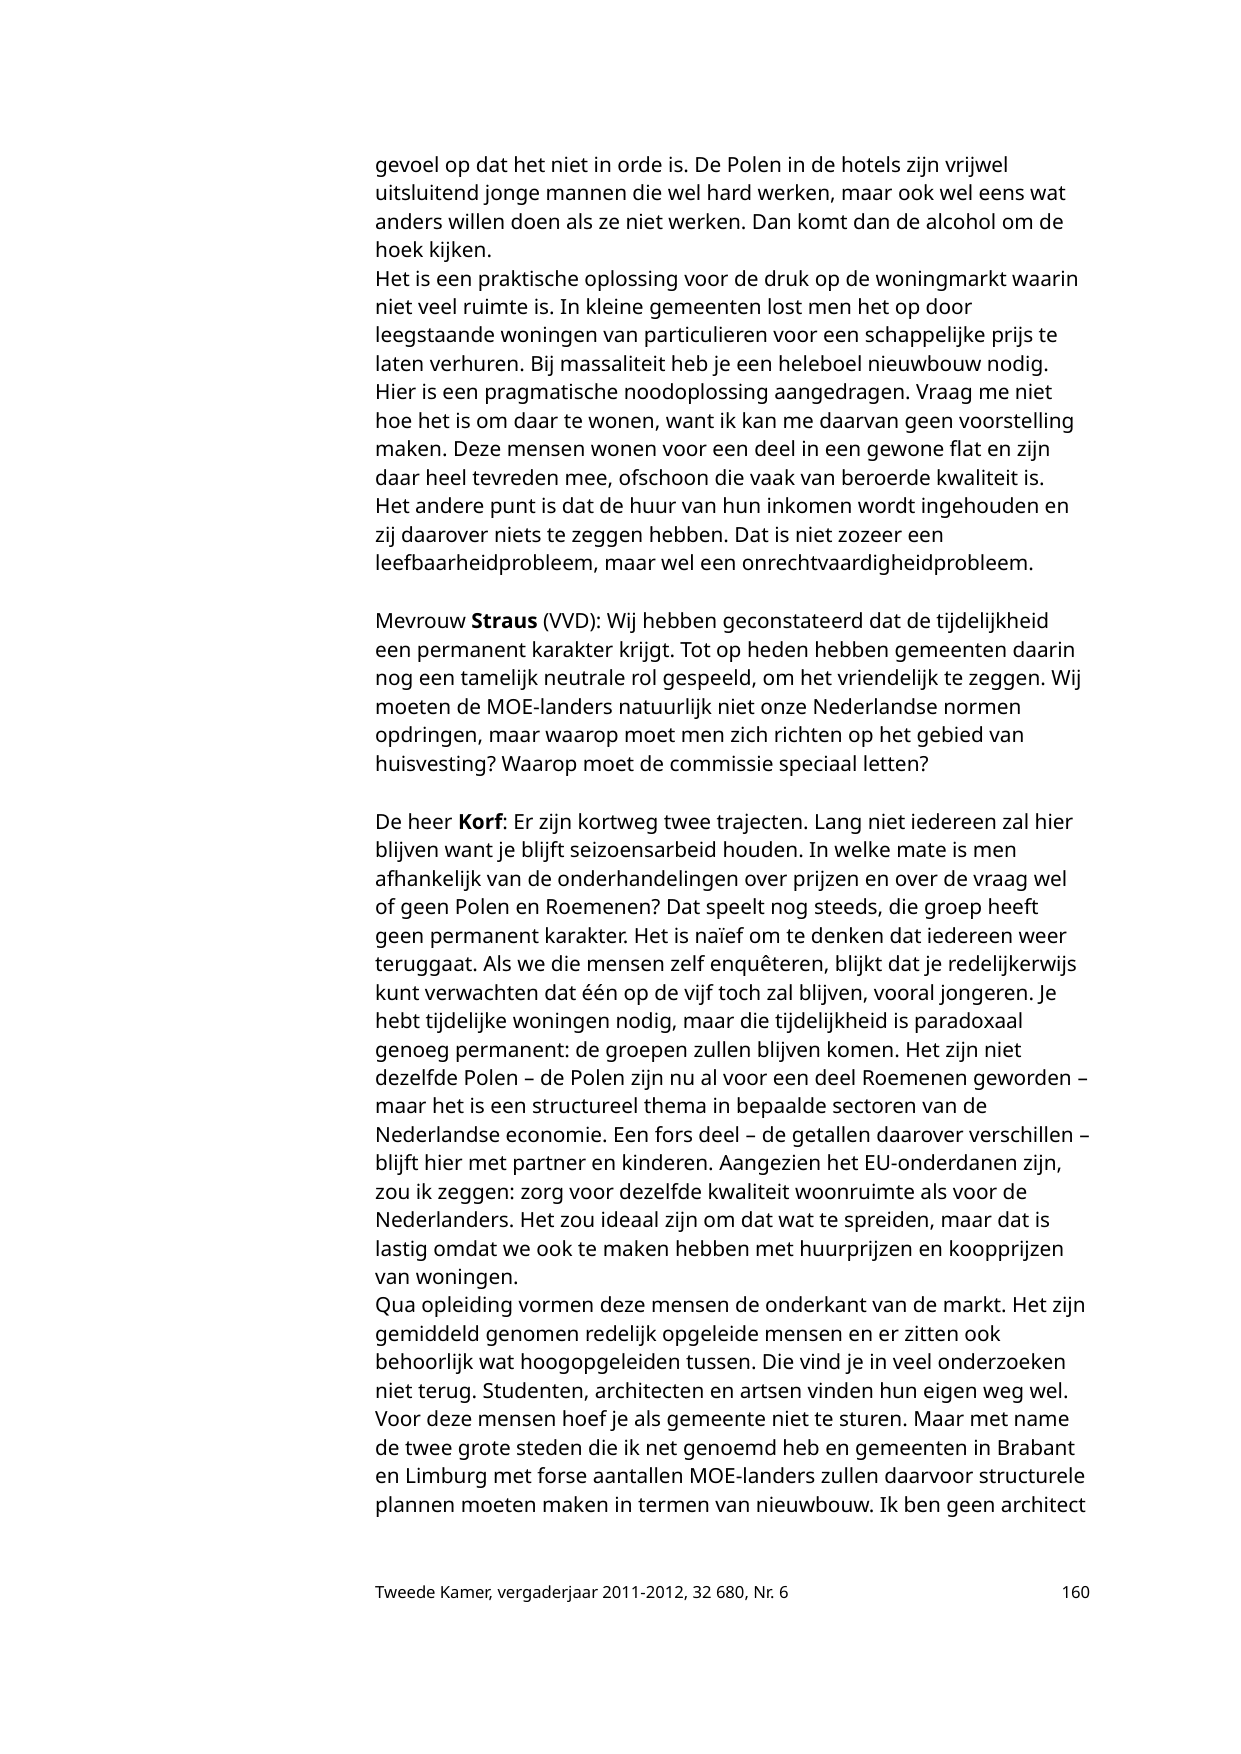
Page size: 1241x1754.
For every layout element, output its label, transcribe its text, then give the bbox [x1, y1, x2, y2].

text De heer Korf: Er zijn kortweg twee trajecten. Lang niet iedereen zal hier blijven want je blijft seizoensarbeid houden. In welke mate is men afhankelijk van de onderhandelingen over prijzen en over de vraag wel of geen Polen en Roemenen? Dat speelt nog steeds, die groep heeft geen permanent karakter. Het is naïef om te denken dat iedereen weer teruggaat. Als we die mensen zelf enquêteren, blijkt dat je redelijkerwijs kunt verwachten dat één op de vijf toch zal blijven, vooral jongeren. Je hebt tijdelijke woningen nodig, maar die tijdelijkheid is paradoxaal genoeg permanent: de groepen zullen blijven komen. Het zijn niet dezelfde Polen – de Polen zijn nu al voor een deel Roemenen geworden – maar het is een structureel thema in bepaalde sectoren van de Nederlandse economie. Een fors deel – de getallen daarover verschillen – blijft hier met partner en kinderen. Aangezien het EU-onderdanen zijn, zou ik zeggen: zorg voor dezelfde kwaliteit woonruimte als voor de Nederlanders. Het zou ideaal zijn om dat wat te spreiden, maar dat is lastig omdat we ook te maken hebben met huurprijzen en koopprijzen van woningen. [375, 807, 1090, 1291]
text Het andere punt is dat de huur van hun inkomen wordt ingehouden en zij daarover niets te zeggen hebben. Dat is niet zozeer een leefbaarheidprobleem, maar wel een onrechtvaardigheidprobleem. [375, 491, 1090, 577]
text Het is een praktische oplossing voor de druk op de woningmarkt waarin niet veel ruimte is. In kleine gemeenten lost men het op door leegstaande woningen van particulieren voor een schappelijke prijs te laten verhuren. Bij massaliteit heb je een heleboel nieuwbouw nodig. Hier is een pragmatische noodoplossing aangedragen. Vraag me niet hoe het is om daar te wonen, want ik kan me daarvan geen voorstelling maken. Deze mensen wonen voor een deel in een gewone flat en zijn daar heel tevreden mee, ofschoon die vaak van beroerde kwaliteit is. [375, 264, 1090, 491]
text Mevrouw Straus (VVD): Wij hebben geconstateerd dat de tijdelijkheid een permanent karakter krijgt. Tot op heden hebben gemeenten daarin nog een tamelijk neutrale rol gespeeld, om het vriendelijk te zeggen. Wij moeten de MOE-landers natuurlijk niet onze Nederlandse normen opdringen, maar waarop moet men zich richten op het gebied van huisvesting? Waarop moet de commissie speciaal letten? [375, 607, 1090, 777]
text gevoel op dat het niet in orde is. De Polen in de hotels zijn vrijwel uitsluitend jonge mannen die wel hard werken, maar ook wel eens wat anders willen doen als ze niet werken. Dan komt dan de alcohol om de hoek kijken. [375, 150, 1090, 264]
text Qua opleiding vormen deze mensen de onderkant van de markt. Het zijn gemiddeld genomen redelijk opgeleide mensen en er zitten ook behoorlijk wat hoogopgeleiden tussen. Die vind je in veel onderzoeken niet terug. Studenten, architecten en artsen vinden hun eigen weg wel. Voor deze mensen hoef je als gemeente niet te sturen. Maar met name de twee grote steden die ik net genoemd heb en gemeenten in Brabant en Limburg met forse aantallen MOE-landers zullen daarvoor structurele plannen moeten maken in termen van nieuwbouw. Ik ben geen architect [375, 1291, 1090, 1518]
